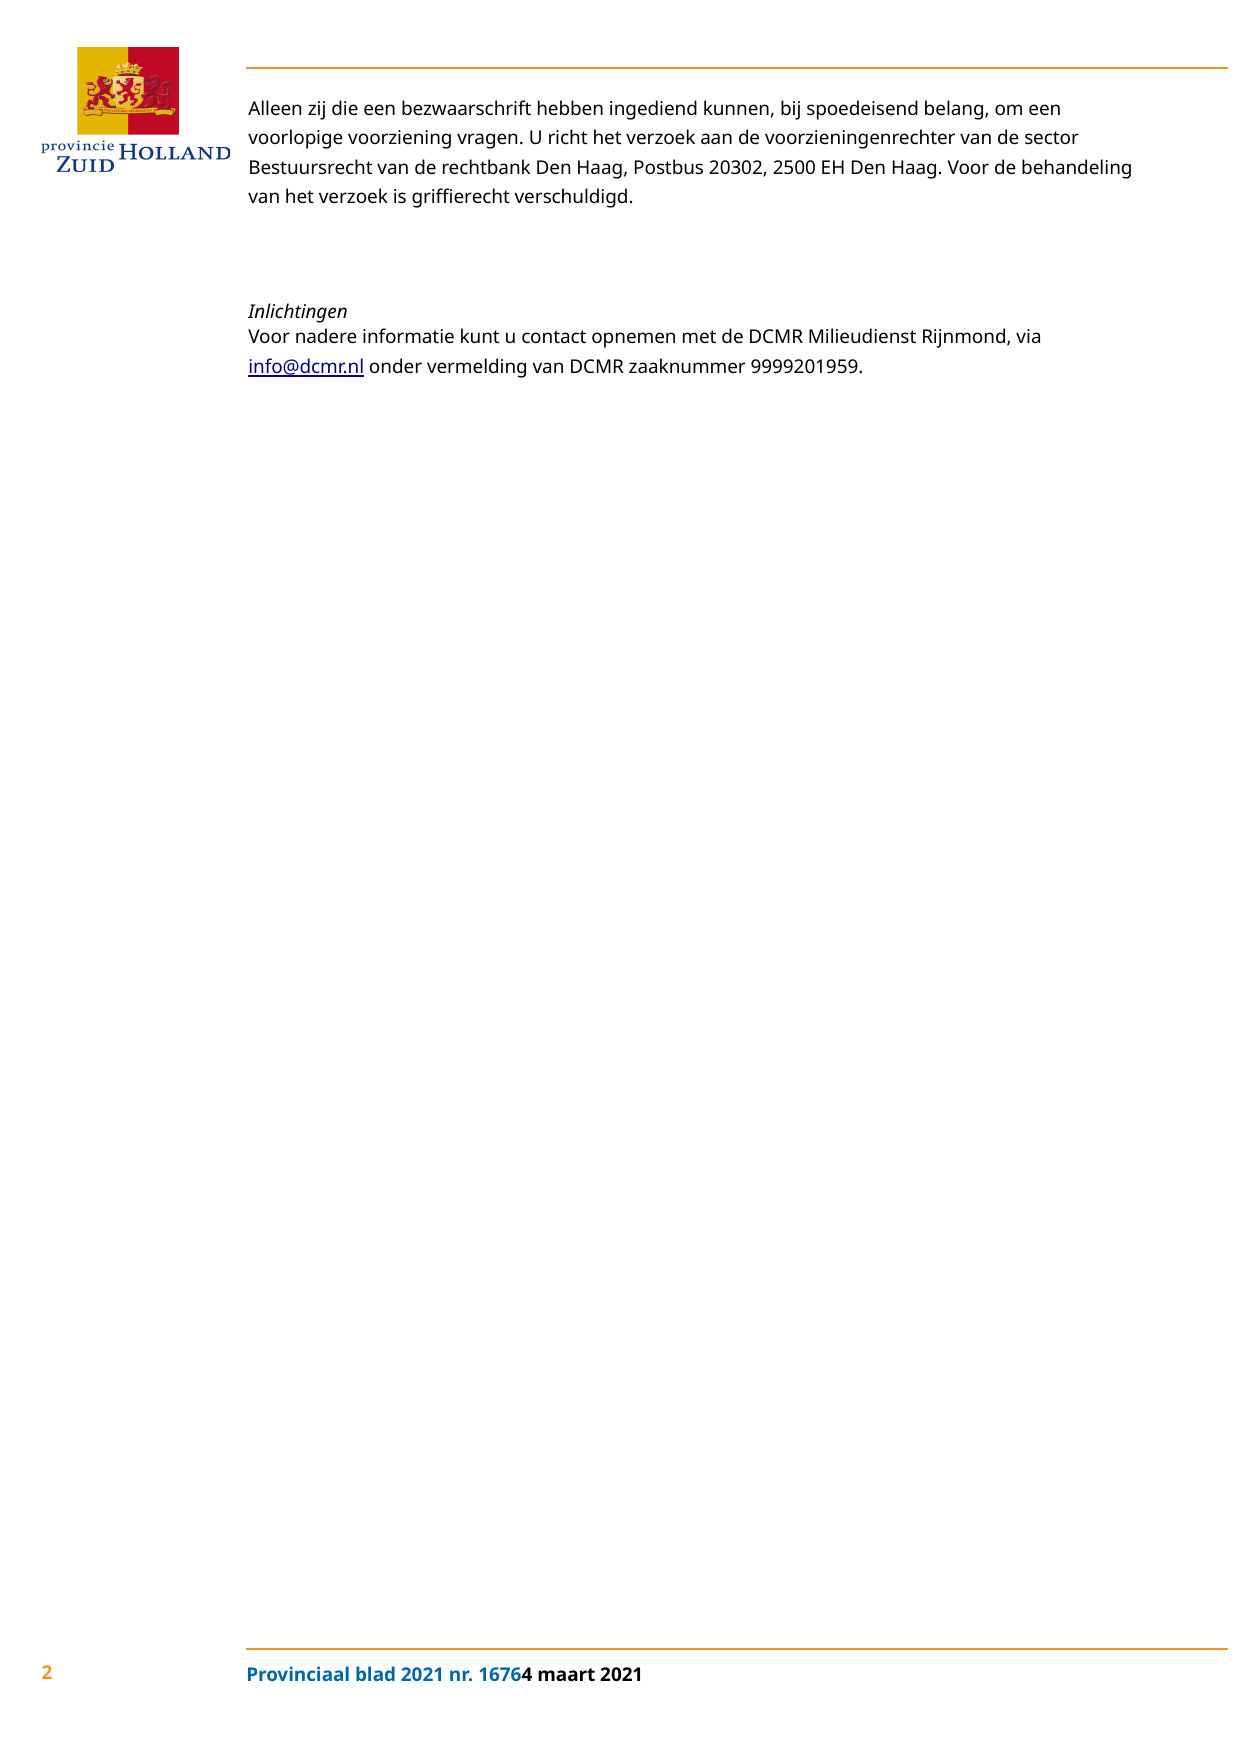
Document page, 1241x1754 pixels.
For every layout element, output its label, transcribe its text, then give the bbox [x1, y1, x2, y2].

text Alleen zij die een bezwaarschrift hebben ingediend kunnen, bij spoedeisend belang, om een voorlopige voorziening vragen. U richt het verzoek aan de voorzieningenrechter van de sector Bestuursrecht van de rechtbank Den Haag, Postbus 20302, 2500 EH Den Haag. Voor de behandeling van het verzoek is griffierecht verschuldigd. [248, 95, 1152, 209]
picture [41, 47, 231, 172]
text Inlichtingen [248, 298, 1152, 324]
text Voor nadere informatie kunt u contact opnemen met de DCMR Milieudienst Rijnmond, via info@dcmr.nl onder vermelding van DCMR zaaknummer 9999201959. [248, 324, 1152, 379]
